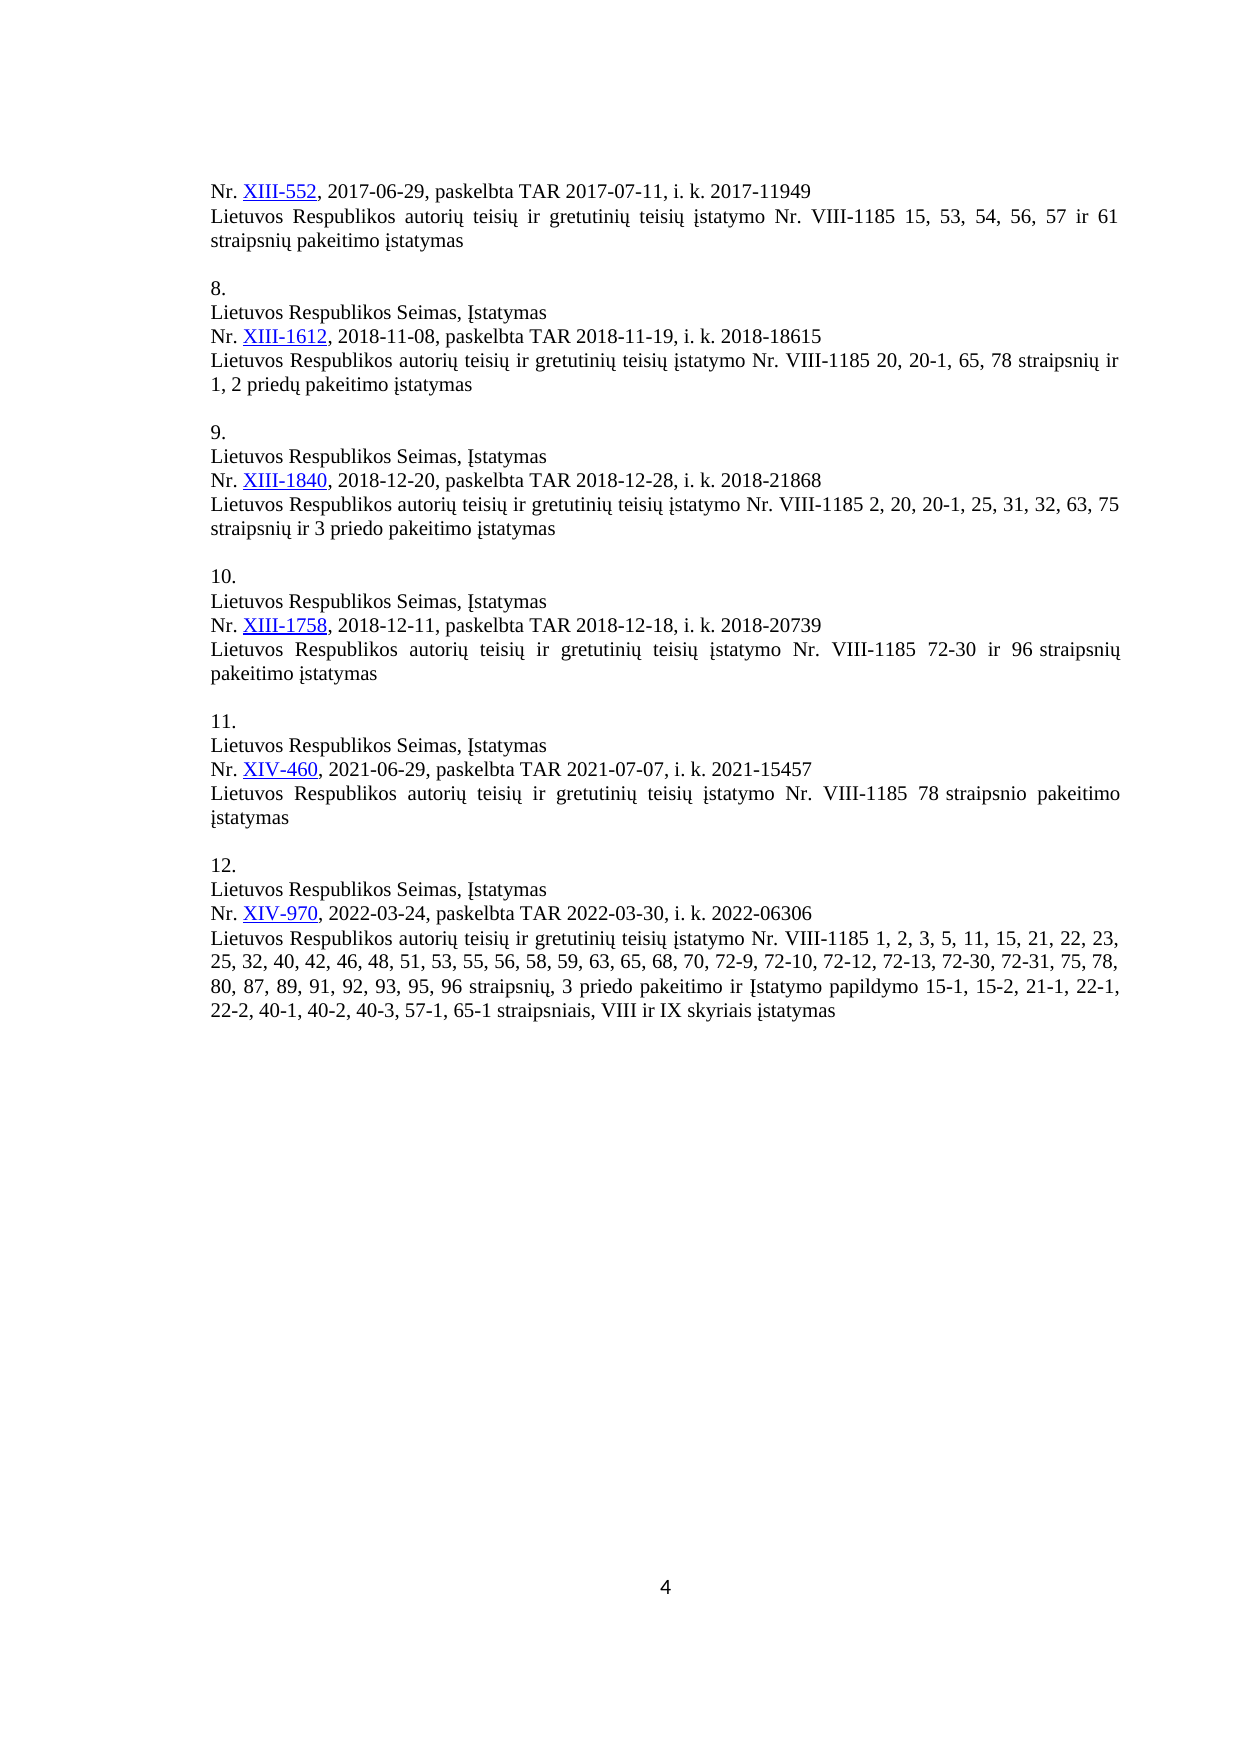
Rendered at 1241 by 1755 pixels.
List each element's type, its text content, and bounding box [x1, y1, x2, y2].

text Lietuvos Respublikos Seimas, Įstatymas [210, 588, 1120, 613]
text Nr. XIV-460, 2021-06-29, paskelbta TAR 2021-07-07, i. k. 2021-15457 [210, 757, 1120, 781]
text Lietuvos Respublikos autorių teisių ir gretutinių teisių įstatymo Nr. VIII-1185 20, 20-1, 65, 78 straipsnių ir 1, 2 priedų pakeitimo įstatymas [210, 348, 1120, 396]
text Lietuvos Respublikos autorių teisių ir gretutinių teisių įstatymo Nr. VIII-1185 15, 53, 54, 56, 57 ir 61 straipsnių pakeitimo įstatymas [210, 203, 1120, 252]
text 10. [210, 564, 1120, 588]
text Lietuvos Respublikos autorių teisių ir gretutinių teisių įstatymo Nr. VIII-1185 72-30 ir 96 straipsnių pakeitimo įstatymas [210, 637, 1120, 685]
text Lietuvos Respublikos Seimas, Įstatymas [210, 300, 1120, 324]
text Lietuvos Respublikos Seimas, Įstatymas [210, 877, 1120, 901]
text 12. [210, 853, 1120, 877]
text Lietuvos Respublikos autorių teisių ir gretutinių teisių įstatymo Nr. VIII-1185 2, 20, 20-1, 25, 31, 32, 63, 75 straipsnių ir 3 priedo pakeitimo įstatymas [210, 492, 1120, 540]
text 9. [210, 420, 1120, 444]
text 11. [210, 709, 1120, 733]
text Lietuvos Respublikos autorių teisių ir gretutinių teisių įstatymo Nr. VIII-1185 78 straipsnio pakeitimo įstatymas [210, 781, 1120, 829]
text Nr. XIII-1758, 2018-12-11, paskelbta TAR 2018-12-18, i. k. 2018-20739 [210, 613, 1120, 637]
text Lietuvos Respublikos Seimas, Įstatymas [210, 444, 1120, 468]
text Nr. XIII-1612, 2018-11-08, paskelbta TAR 2018-11-19, i. k. 2018-18615 [210, 324, 1120, 348]
text Nr. XIII-552, 2017-06-29, paskelbta TAR 2017-07-11, i. k. 2017-11949 [210, 179, 1120, 203]
text Lietuvos Respublikos Seimas, Įstatymas [210, 733, 1120, 757]
text 8. [210, 276, 1120, 300]
text Nr. XIV-970, 2022-03-24, paskelbta TAR 2022-03-30, i. k. 2022-06306 [210, 901, 1120, 925]
text Lietuvos Respublikos autorių teisių ir gretutinių teisių įstatymo Nr. VIII-1185 1, 2, 3, 5, 11, 15, 21, 22, 23, 25, 32, 40, 42, 46, 48, 51, 53, 55, 56, 58, 59, 63, 65, 68, 70, 72-9, 72-10, 72-12, 72-13, 72-30, 72-31, 75, 78, 80, 87, 89, 91, 92, 93, 95, 96 straipsnių, 3 priedo pakeitimo ir Įstatymo papildymo 15-1, 15-2, 21-1, 22-1, 22-2, 40-1, 40-2, 40-3, 57-1, 65-1 straipsniais, VIII ir IX skyriais įstatymas [210, 925, 1120, 1022]
text Nr. XIII-1840, 2018-12-20, paskelbta TAR 2018-12-28, i. k. 2018-21868 [210, 468, 1120, 492]
